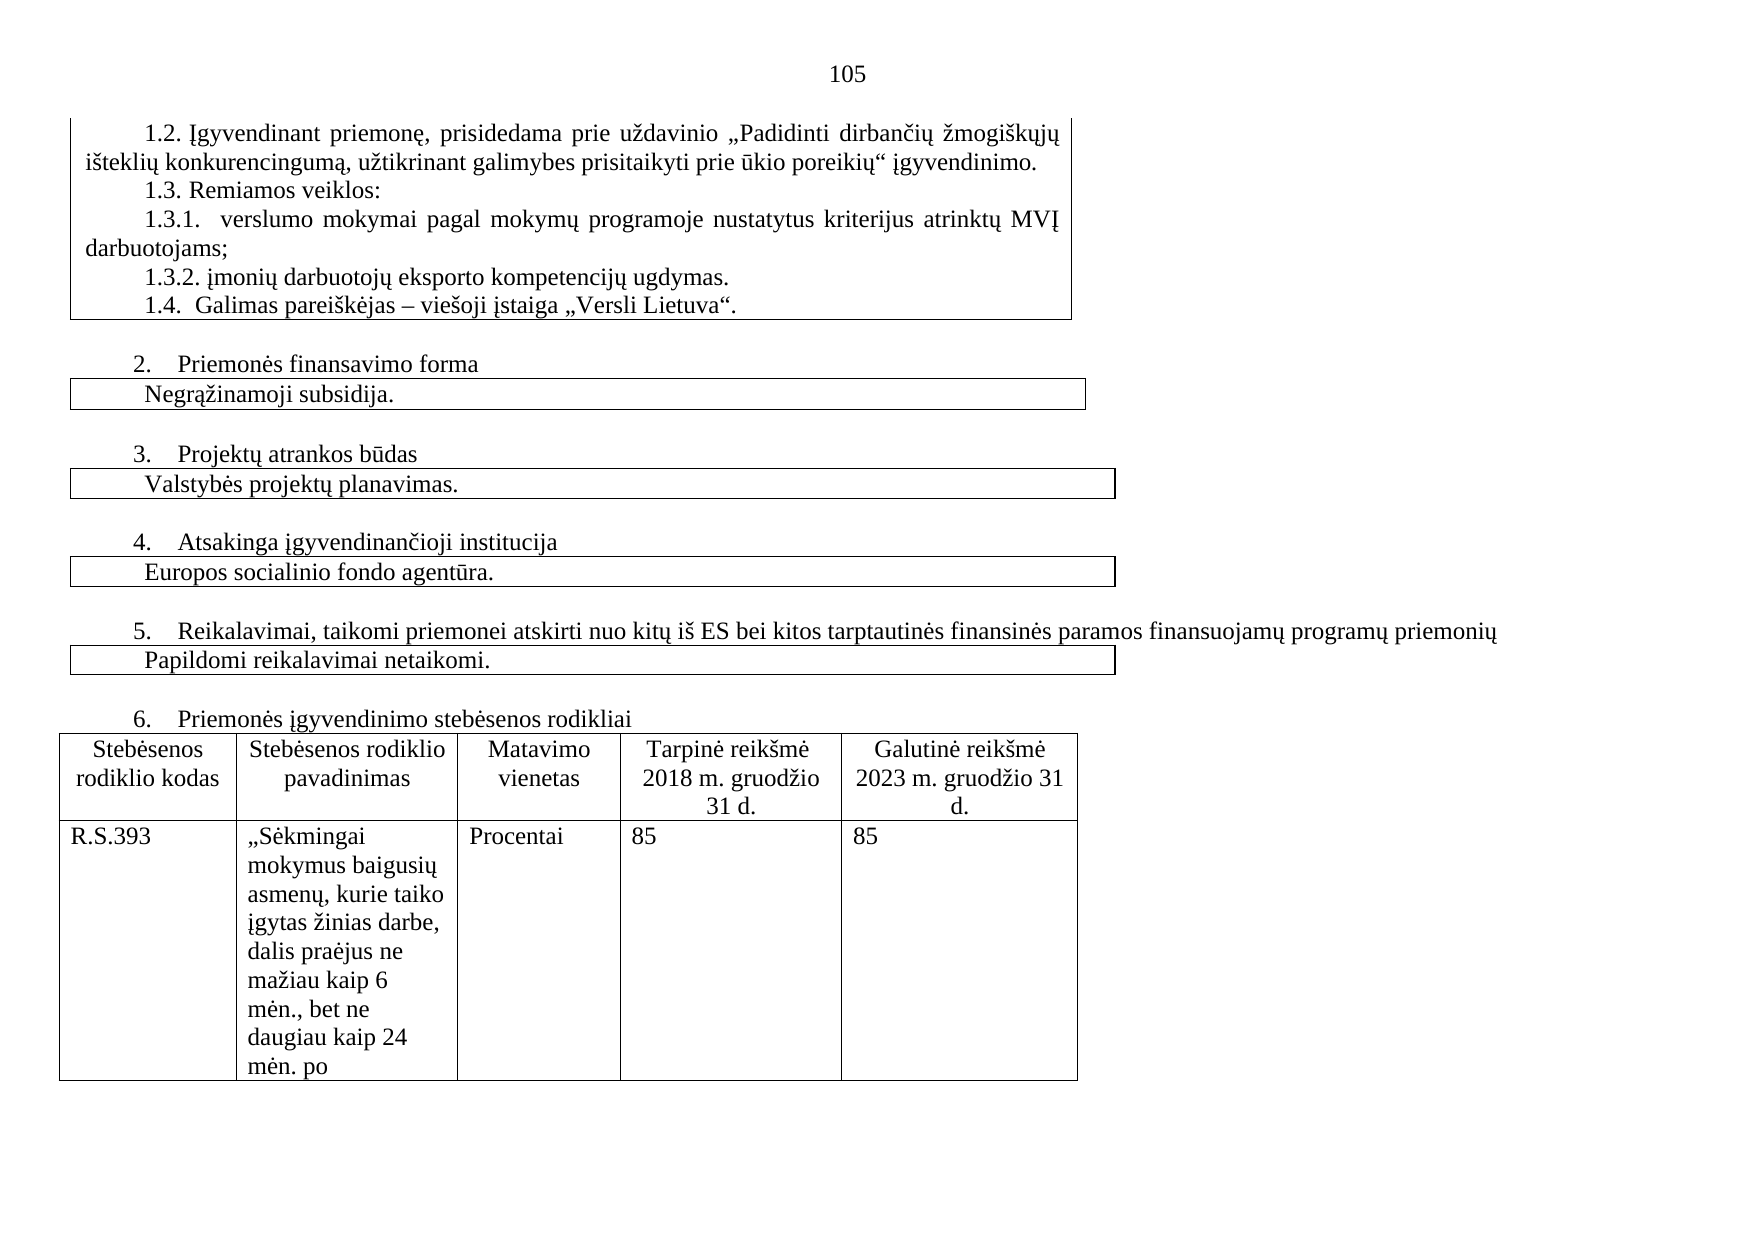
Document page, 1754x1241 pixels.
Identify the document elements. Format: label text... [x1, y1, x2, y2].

text 5. Reikalavimai, taikomi priemonei atskirti nuo kitų iš ES bei kitos tarptautinės finansinės paramos finansuojamų programų priemonių [74, 616, 1636, 644]
table_header Valstybės projektų planavimas. [71, 469, 1114, 498]
table_header Matavimo vienetas [458, 734, 620, 820]
table_cell Procentai [458, 821, 620, 1080]
table_header Stebėsenos rodiklio kodas [60, 734, 236, 820]
table_cell 1.2. Įgyvendinant priemonę, prisidedama prie uždavinio „Padidinti dirbančių žmogiškųjų išteklių konkurencingumą, užtikrinant galimybes prisitaikyti prie ūkio poreikių“ įgyvendinimo. [71, 118, 1071, 176]
text 3. Projektų atrankos būdas [133, 439, 1636, 468]
table_cell 85 [842, 821, 1077, 1080]
table_header Negrąžinamoji subsidija. [71, 379, 1085, 409]
table_cell 1.4. Galimas pareiškėjas – viešoji įstaiga „Versli Lietuva“. [71, 291, 1071, 319]
table_header Stebėsenos rodiklio pavadinimas [237, 734, 457, 820]
table_header Tarpinė reikšmė 2018 m. gruodžio 31 d. [621, 734, 841, 820]
text 6. Priemonės įgyvendinimo stebėsenos rodikliai [133, 704, 1636, 733]
table_header Papildomi reikalavimai netaikomi. [71, 646, 1114, 674]
table_cell 1.3. Remiamos veiklos: 1.3.1. verslumo mokymai pagal mokymų programoje nustatytus kriterijus atrinktų MVĮ darbuotojams; 1.3.2. įmonių darbuotojų eksporto kompetencijų ugdymas. [71, 176, 1071, 291]
table_header Europos socialinio fondo agentūra. [71, 557, 1114, 586]
table_cell 85 [621, 821, 841, 1080]
table_cell „Sėkmingai mokymus baigusių asmenų, kurie taiko įgytas žinias darbe, dalis praėjus ne mažiau kaip 6 mėn., bet ne daugiau kaip 24 mėn. po [237, 821, 457, 1080]
text 2. Priemonės finansavimo forma [133, 349, 1636, 378]
table_cell R.S.393 [60, 821, 236, 1080]
text 4. Atsakinga įgyvendinančioji institucija [133, 527, 1636, 556]
table_header Galutinė reikšmė 2023 m. gruodžio 31 d. [842, 734, 1077, 820]
